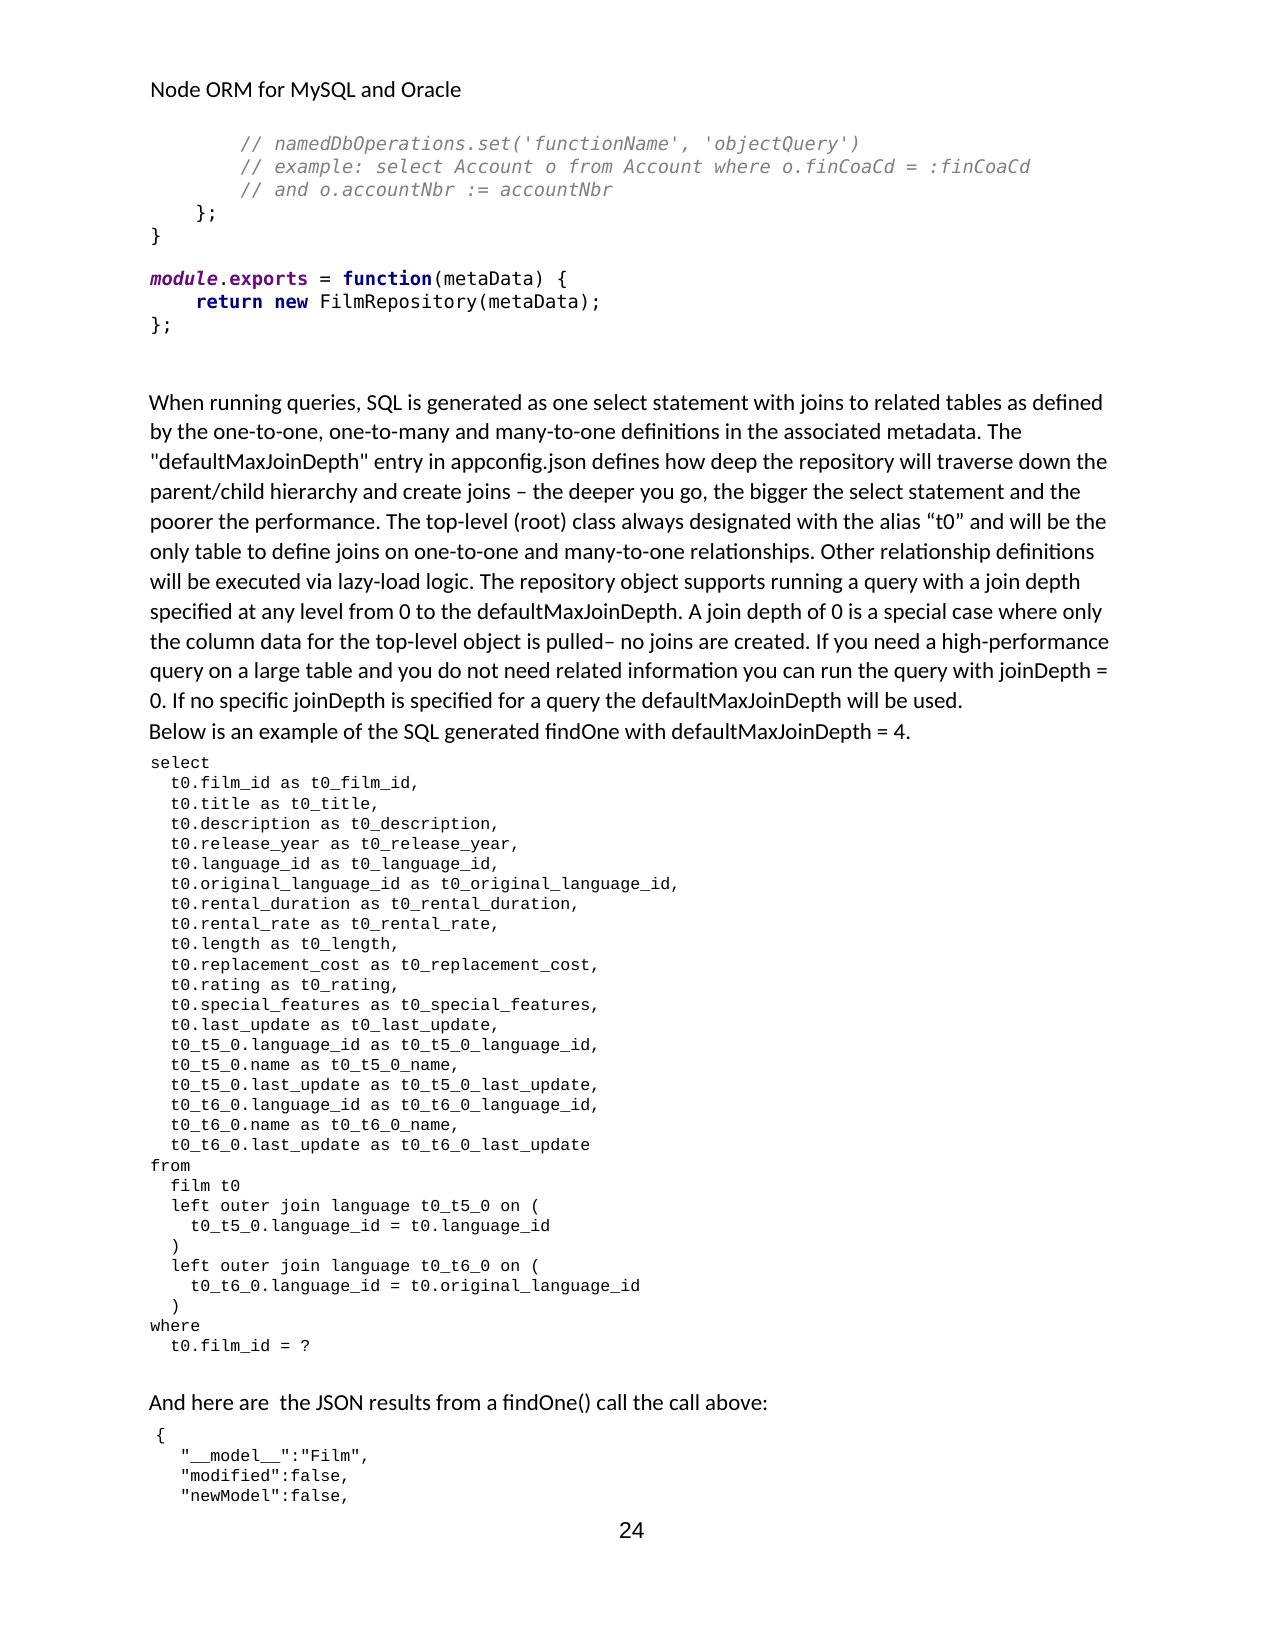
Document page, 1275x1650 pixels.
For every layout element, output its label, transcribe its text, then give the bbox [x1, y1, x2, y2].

text t0.rental_duration as t0_rental_duration, [150, 896, 1143, 914]
text t0_t5_0.language_id = t0.language_id [150, 1217, 1143, 1236]
text t0.title as t0_title, [150, 795, 1143, 814]
text where [150, 1318, 1143, 1337]
text t0.release_year as t0_release_year, [150, 835, 1143, 854]
text t0.length as t0_length, [150, 936, 1143, 955]
text t0.language_id as t0_language_id, [150, 856, 1143, 874]
text t0.replacement_cost as t0_replacement_cost, [150, 956, 1143, 975]
text When running queries, SQL is generated as one select statement with joins to related tables as defined by the one-to-one, one-to-many and many-to-one definitions in the associated metadata. The "defaultMaxJoinDepth" entry in appconfig.json defines how deep the repository will traverse down the parent/child hierarchy and create joins – the deeper you go, the bigger the select statement and the poorer the performance. The top-level (root) class always designated with the alias “t0” and will be the only table to define joins on one-to-one and many-to-one relationships. Other relationship definitions will be executed via lazy-load logic. The repository object supports running a query with a join depth specified at any level from 0 to the defaultMaxJoinDepth. A join depth of 0 is a special case where only the column data for the top-level object is pulled– no joins are created. If you need a high-performance query on a large table and you do not need related information you can run the query with joinDepth = 0. If no specific joinDepth is specified for a query the defaultMaxJoinDepth will be used. [148, 388, 1132, 714]
text t0_t6_0.language_id as t0_t6_0_language_id, [150, 1097, 1143, 1116]
text "modified":false, [150, 1468, 1143, 1486]
text t0_t6_0.name as t0_t6_0_name, [150, 1117, 1143, 1136]
text t0.description as t0_description, [150, 815, 1143, 834]
text left outer join language t0_t5_0 on ( [150, 1197, 1143, 1216]
text left outer join language t0_t6_0 on ( [150, 1258, 1143, 1276]
text "newModel":false, [150, 1487, 1143, 1506]
text t0.film_id as t0_film_id, [150, 775, 1143, 794]
text t0.rental_rate as t0_rental_rate, [150, 916, 1143, 935]
text film t0 [150, 1177, 1143, 1196]
text // namedDbOperations.set('functionName', 'objectQuery') // example: select Account o from Account where o.finCoaCd = :finCoaCd // and o.accountNbr := accountNbr }; } module.exports = function(metaData) { return new FilmRepository(metaData); }; [150, 133, 1143, 366]
text t0_t5_0.name as t0_t5_0_name, [150, 1057, 1143, 1075]
text And here are the JSON results from a findOne() call the call above: [148, 1388, 1132, 1416]
text t0.special_features as t0_special_features, [150, 996, 1143, 1015]
text t0_t5_0.last_update as t0_t5_0_last_update, [150, 1077, 1143, 1096]
text Below is an example of the SQL generated findOne with defaultMaxJoinDepth = 4. [148, 717, 1132, 745]
text "__model__":"Film", [150, 1448, 1143, 1467]
text t0_t6_0.language_id = t0.original_language_id [150, 1278, 1143, 1297]
text ) [150, 1237, 1143, 1256]
text t0.original_language_id as t0_original_language_id, [150, 876, 1143, 894]
text t0.rating as t0_rating, [150, 976, 1143, 995]
text ) [150, 1298, 1143, 1317]
text select [150, 755, 1143, 774]
text t0.film_id = ? [150, 1338, 1143, 1357]
text t0_t6_0.last_update as t0_t6_0_last_update [150, 1137, 1143, 1156]
text t0.last_update as t0_last_update, [150, 1016, 1143, 1035]
text from [150, 1157, 1143, 1176]
text t0_t5_0.language_id as t0_t5_0_language_id, [150, 1036, 1143, 1055]
text { [150, 1418, 1143, 1446]
